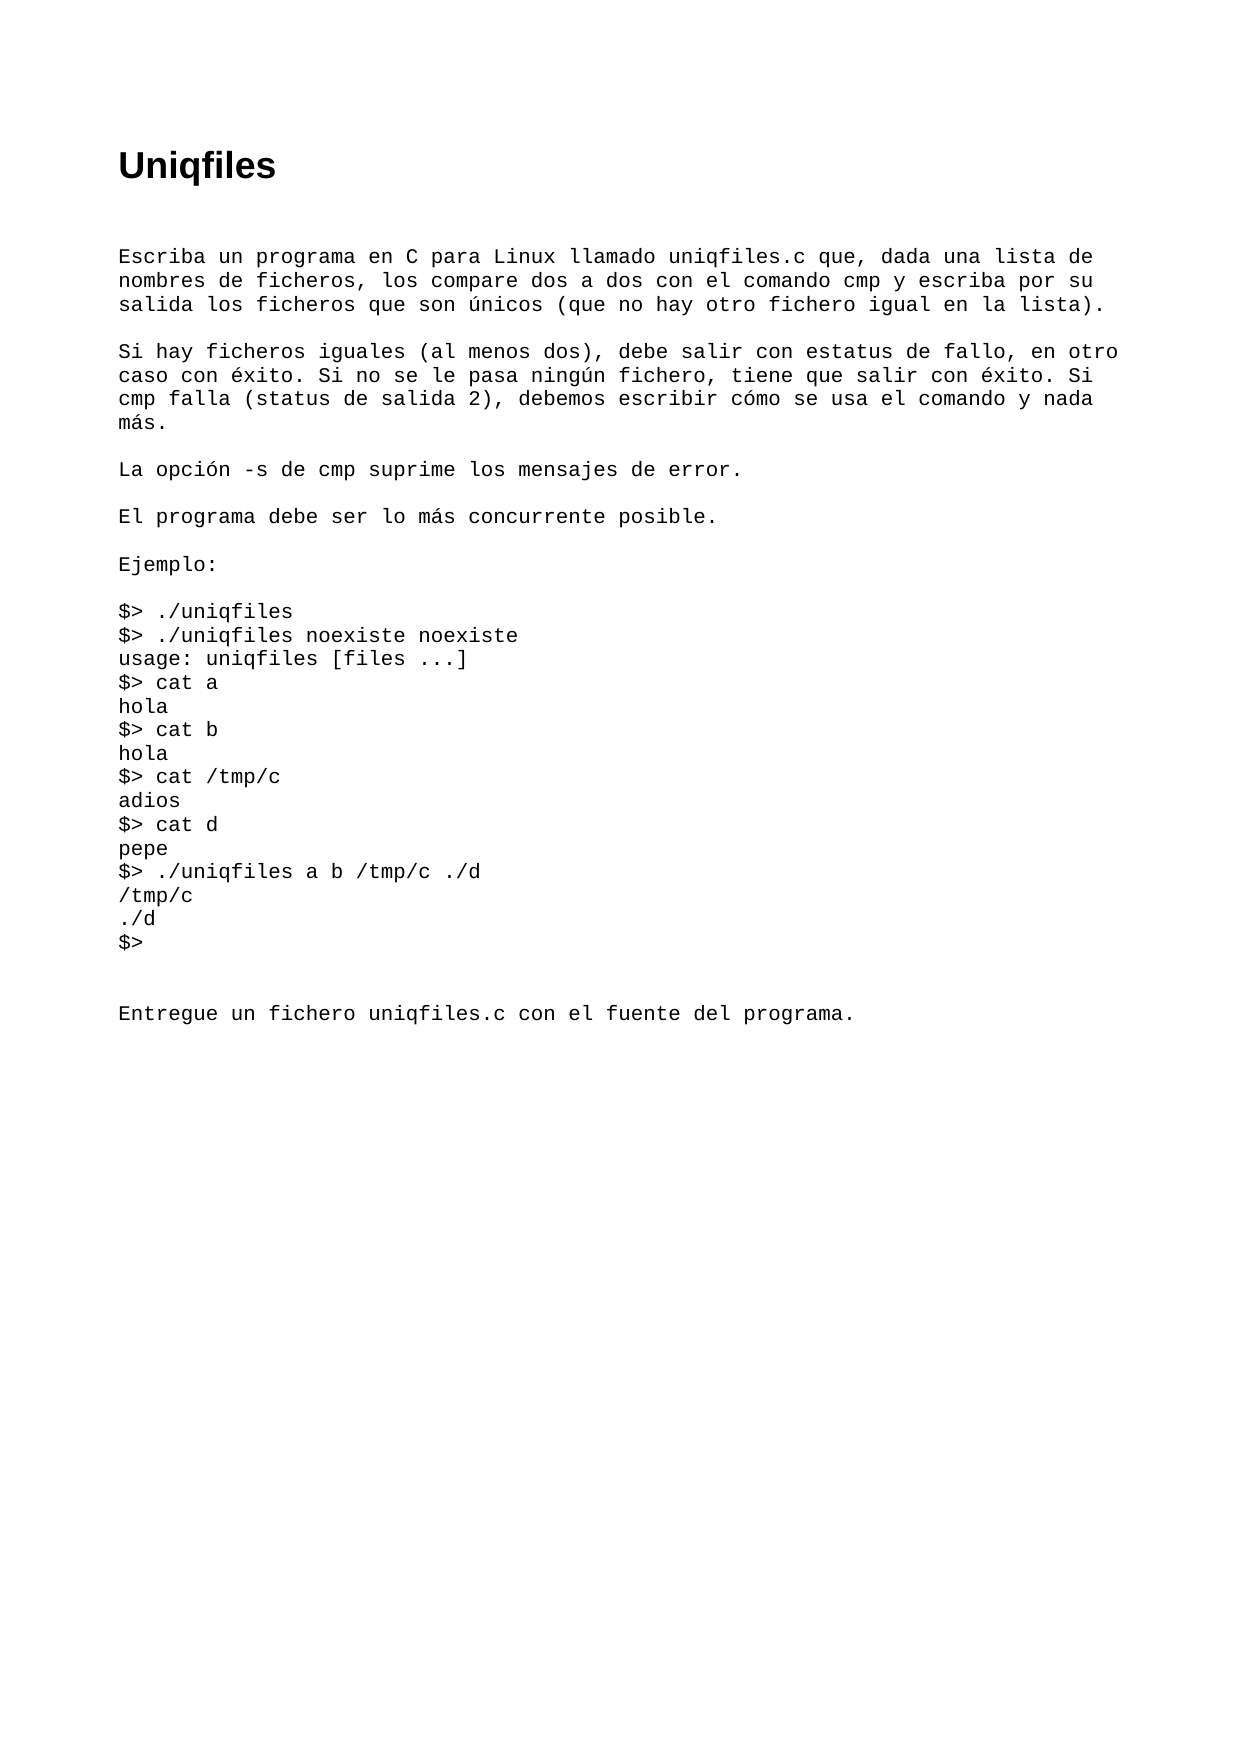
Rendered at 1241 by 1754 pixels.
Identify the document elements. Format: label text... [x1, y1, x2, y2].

text $> ./uniqfiles [118, 601, 1122, 625]
text Entregue un fichero uniqfiles.c con el fuente del programa. [118, 1003, 1122, 1027]
text /tmp/c [118, 885, 1122, 908]
text ./d [118, 908, 1122, 932]
text $> cat b [118, 719, 1122, 743]
text pepe [118, 837, 1122, 861]
text $> cat d [118, 814, 1122, 837]
text Escriba un programa en C para Linux llamado uniqfiles.c que, dada una lista de nombres de ficheros, los compare dos a dos con el comando cmp y escriba por su salida los ficheros que son únicos (que no hay otro fichero igual en la lista). [118, 246, 1122, 317]
text adios [118, 790, 1122, 814]
text usage: uniqfiles [files ...] [118, 648, 1122, 672]
text El programa debe ser lo más concurrente posible. [118, 506, 1122, 530]
text $> cat a [118, 672, 1122, 696]
text $> ./uniqfiles noexiste noexiste [118, 625, 1122, 648]
text $> cat /tmp/c [118, 767, 1122, 790]
text Ejemplo: [118, 554, 1122, 577]
text La opción -s de cmp suprime los mensajes de error. [118, 459, 1122, 483]
text $> ./uniqfiles a b /tmp/c ./d [118, 861, 1122, 885]
text hola [118, 743, 1122, 767]
text $> [118, 932, 1122, 956]
subtitle Uniqfiles [118, 143, 1122, 186]
text hola [118, 696, 1122, 719]
text Si hay ficheros iguales (al menos dos), debe salir con estatus de fallo, en otro caso con éxito. Si no se le pasa ningún fichero, tiene que salir con éxito. Si cmp falla (status de salida 2), debemos escribir cómo se usa el comando y nada más. [118, 341, 1122, 436]
